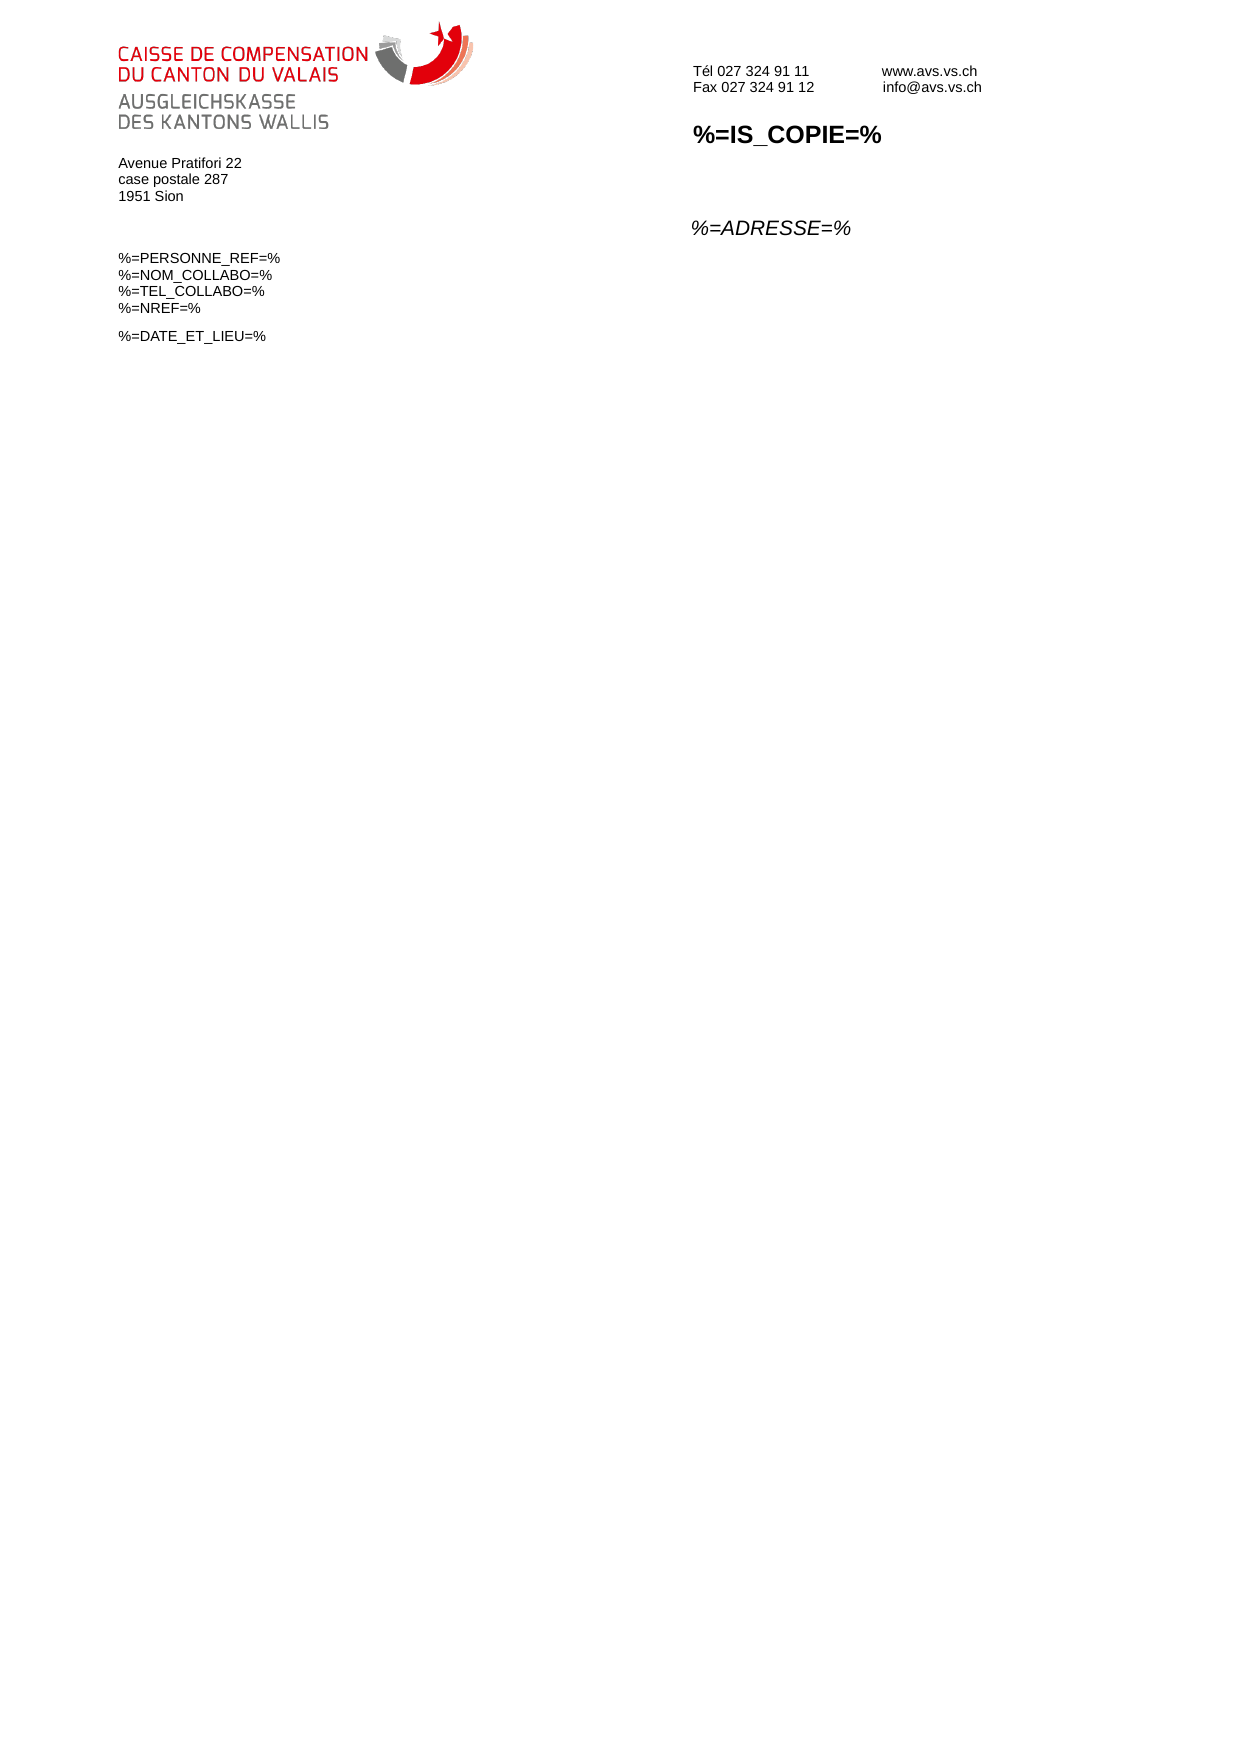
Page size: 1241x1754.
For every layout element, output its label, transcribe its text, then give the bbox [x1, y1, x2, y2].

table_cell %=PERSONNE_REF=% %=NOM_COLLABO=% %=TEL_COLLABO=% %=NREF=% [118, 210, 689, 322]
picture [118, 21, 474, 129]
table_cell [118, 351, 299, 376]
text %=IS_COPIE=% [693, 120, 1122, 148]
table_header Avenue Pratifori 22 case postale 287 1951 Sion [118, 149, 689, 210]
text Tél 027 324 91 11 www.avs.vs.ch [693, 62, 1122, 79]
table_header [689, 149, 1121, 210]
text Fax 027 324 91 12 info@avs.vs.ch [693, 79, 1122, 96]
table_cell [299, 351, 689, 376]
table_cell %=DATE_ET_LIEU=% [118, 323, 689, 351]
table_cell %=ADRESSE=% [689, 210, 1121, 376]
